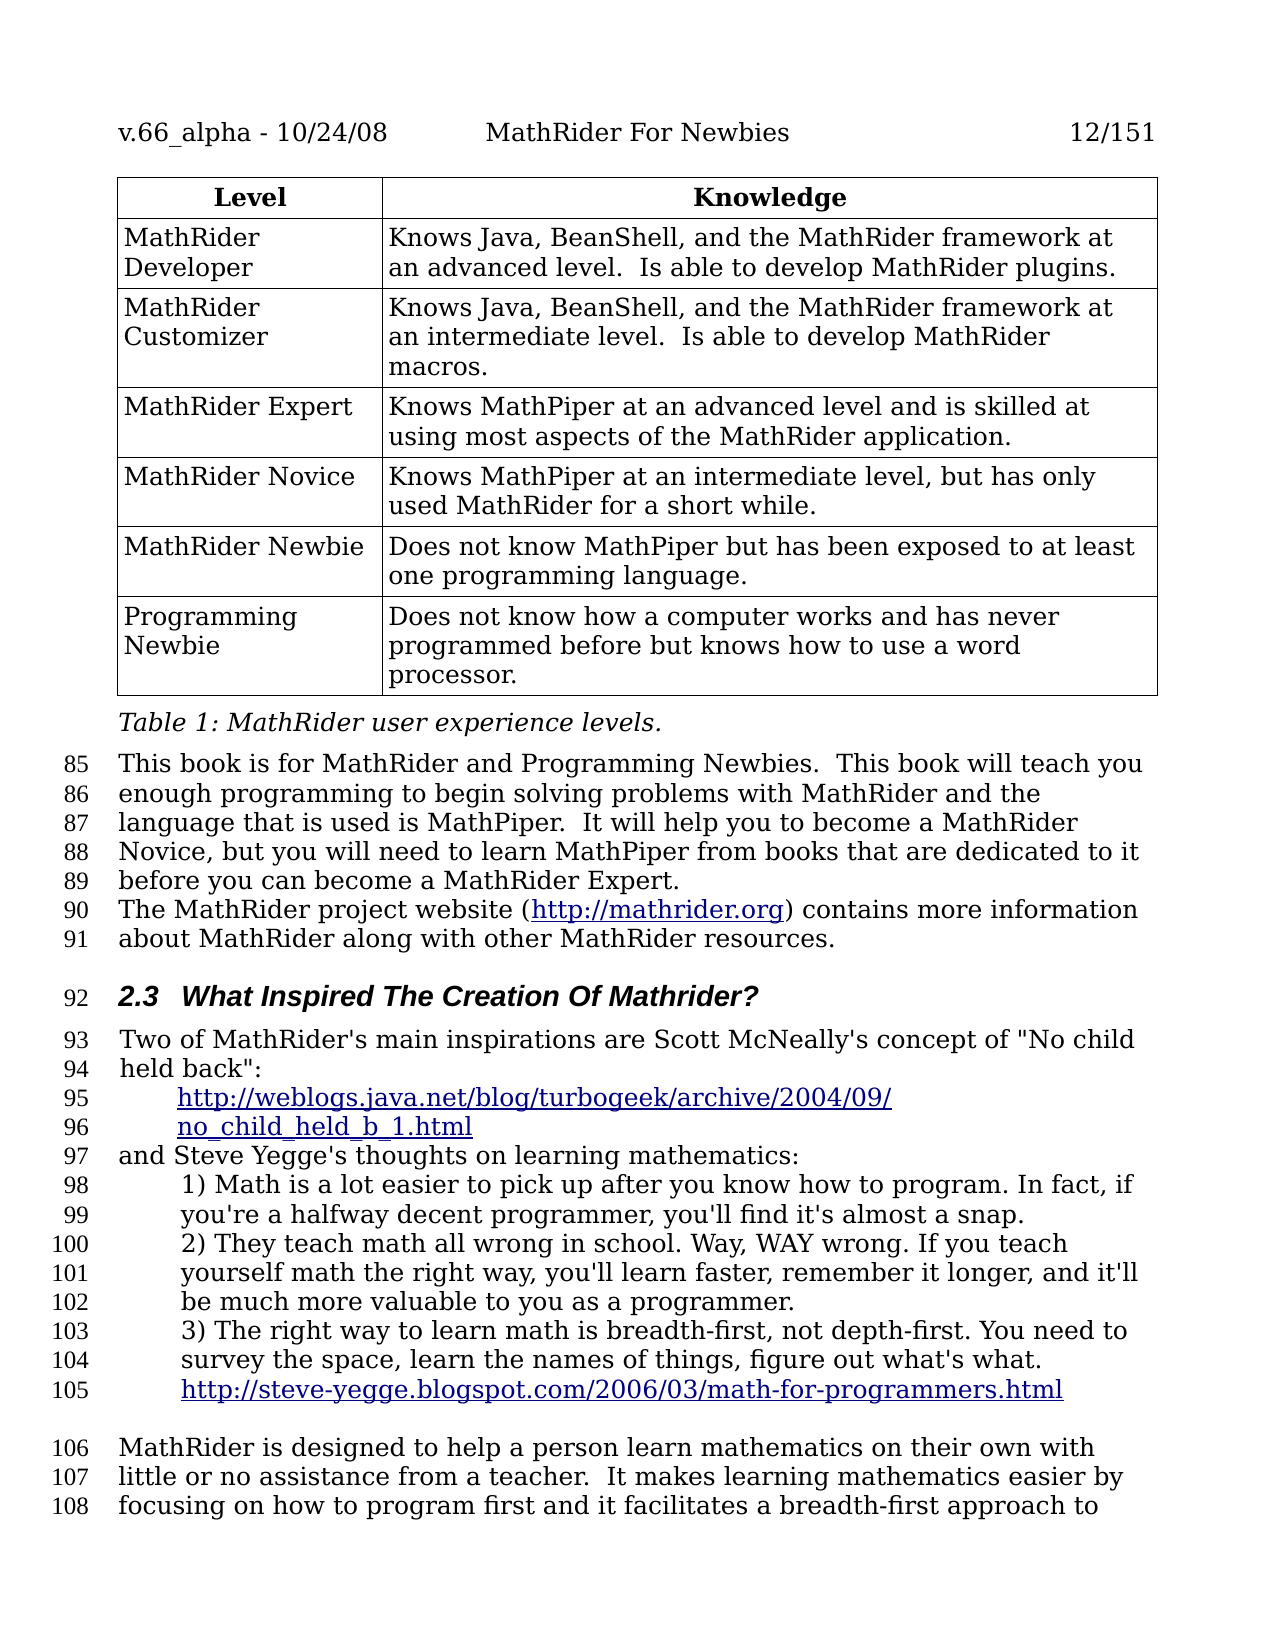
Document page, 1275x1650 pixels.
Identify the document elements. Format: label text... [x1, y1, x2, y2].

text 1) Math is a lot easier to pick up after you know how to program. In fact, if you're a halfway decent programmer, you'll find it's almost a snap. [181, 1171, 1157, 1229]
text MathRider is designed to help a person learn mathematics on their own with little or no assistance from a teacher. It makes learning mathematics easier by focusing on how to program first and it facilitates a breadth-first approach to [118, 1433, 1157, 1521]
table_header Knowledge [383, 178, 1157, 218]
text 2) They teach math all wrong in school. Way, WAY wrong. If you teach yourself math the right way, you'll learn faster, remember it longer, and it'll be much more valuable to you as a programmer. [181, 1229, 1157, 1317]
text and Steve Yegge's thoughts on learning mathematics: [118, 1142, 1157, 1171]
table_cell Programming Newbie [118, 597, 382, 695]
table_cell MathRider Novice [118, 458, 382, 526]
table_cell Does not know how a computer works and has never programmed before but knows how to use a word processor. [383, 597, 1157, 695]
table_cell Knows MathPiper at an advanced level and is skilled at using most aspects of the MathRider application. [383, 388, 1157, 457]
table_cell Knows MathPiper at an intermediate level, but has only used MathRider for a short while. [383, 458, 1157, 526]
subtitle What Inspired The Creation Of Mathrider? [118, 979, 1157, 1012]
text The MathRider project website (http://mathrider.org) contains more information about MathRider along with other MathRider resources. [118, 896, 1157, 954]
table_cell MathRider Expert [118, 388, 382, 457]
text This book is for MathRider and Programming Newbies. This book will teach you enough programming to begin solving problems with MathRider and the language that is used is MathPiper. It will help you to become a MathRider Novice, but you will need to learn MathPiper from books that are dedicated to it before you can become a MathRider Expert. [118, 750, 1157, 896]
table_cell MathRider Newbie [118, 527, 382, 596]
table_cell Knows Java, BeanShell, and the MathRider framework at an intermediate level. Is able to develop MathRider macros. [383, 289, 1157, 387]
text http://weblogs.java.net/blog/turbogeek/archive/2004/09/no_child_held_b_1.html [177, 1083, 1157, 1142]
text 3) The right way to learn math is breadth-first, not depth-first. You need to survey the space, learn the names of things, figure out what's what. [181, 1317, 1157, 1375]
table_cell Knows Java, BeanShell, and the MathRider framework at an advanced level. Is able to develop MathRider plugins. [383, 219, 1157, 288]
table_cell MathRider Developer [118, 219, 382, 288]
text Two of MathRider's main inspirations are Scott McNeally's concept of "No child held back": [119, 1025, 1157, 1083]
table_header Level [118, 178, 382, 218]
text http://steve-yegge.blogspot.com/2006/03/math-for-programmers.html [181, 1375, 1157, 1404]
text Table 1: MathRider user experience levels. [118, 708, 1157, 737]
table_cell Does not know MathPiper but has been exposed to at least one programming language. [383, 527, 1157, 596]
table_cell MathRider Customizer [118, 289, 382, 387]
